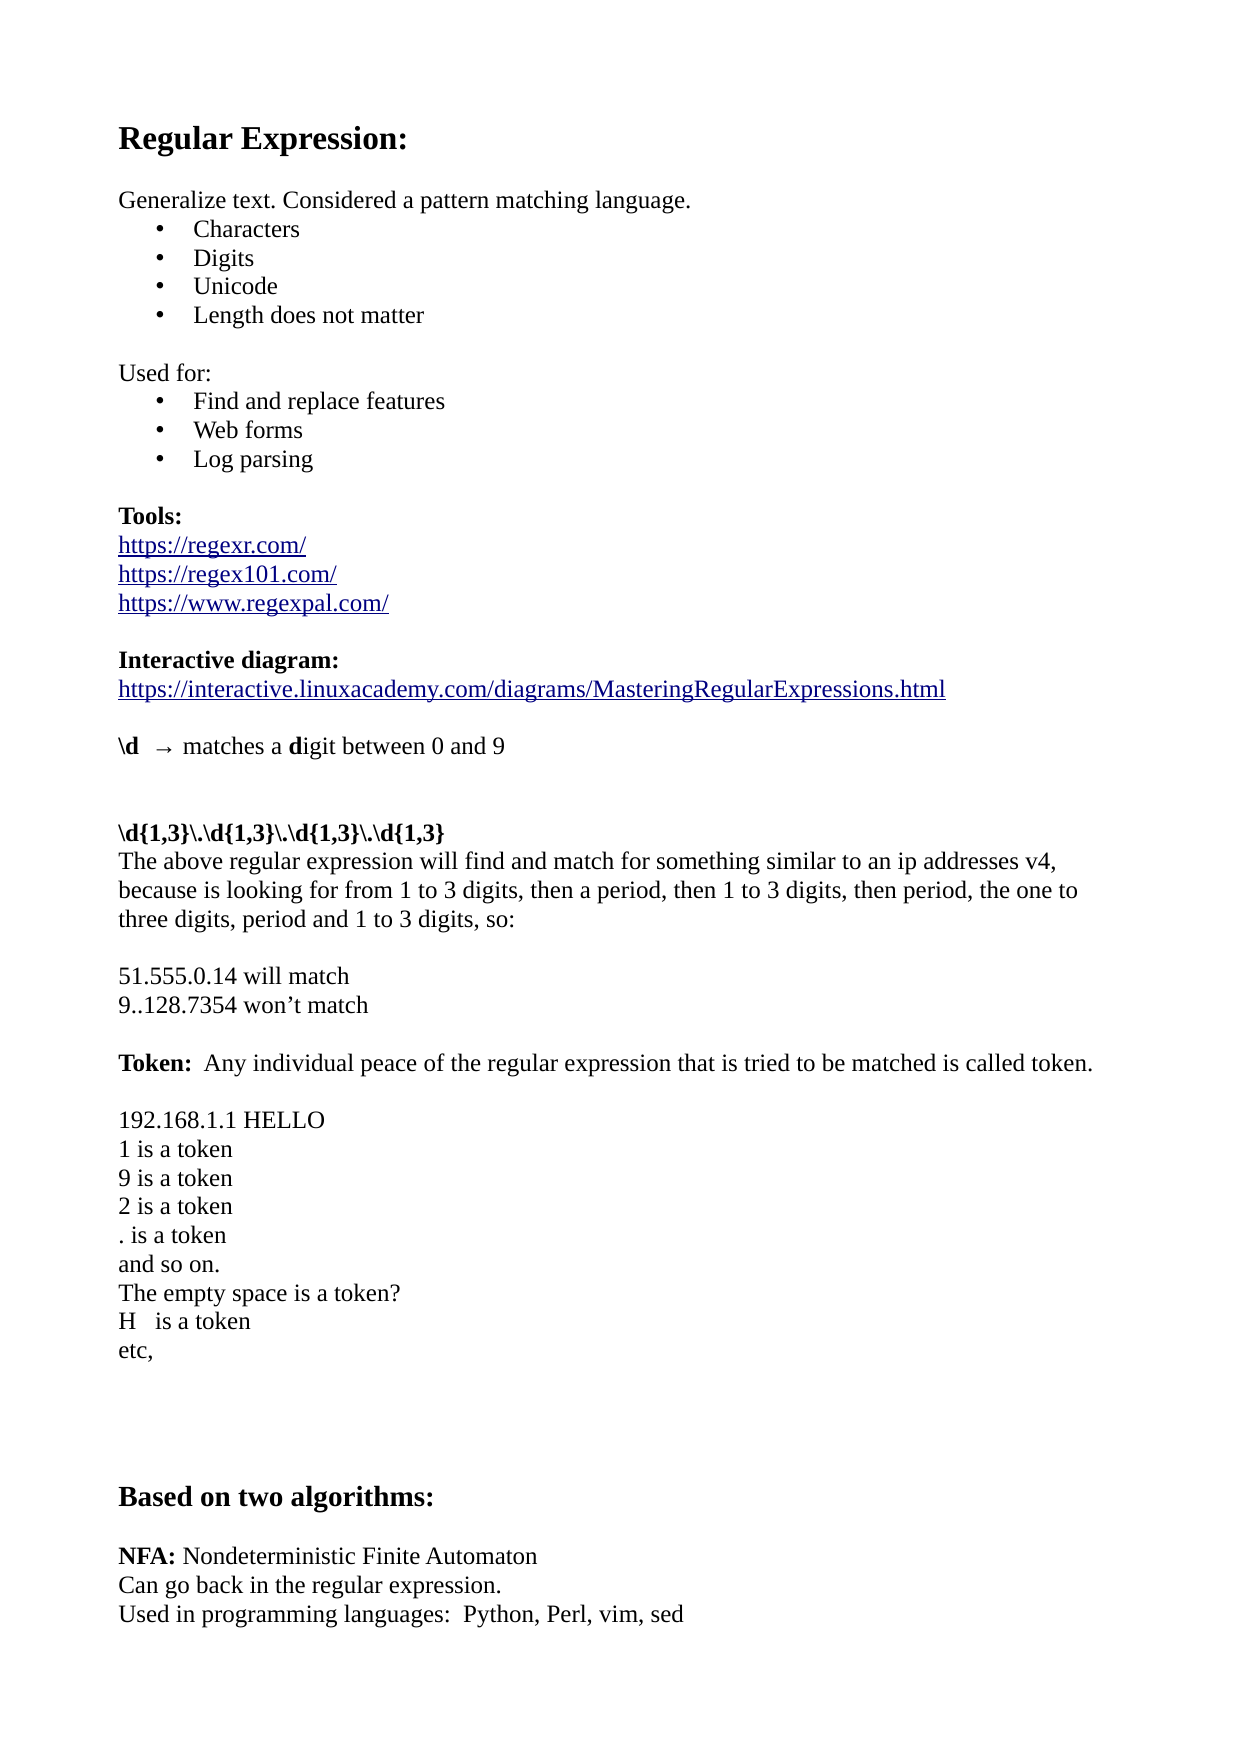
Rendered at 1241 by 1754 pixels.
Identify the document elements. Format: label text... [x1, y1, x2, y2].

text Generalize text. Considered a pattern matching language. [118, 185, 1122, 214]
text The empty space is a token? [118, 1278, 1122, 1306]
text https://regex101.com/ [118, 559, 1122, 588]
text 51.555.0.14 will match [118, 961, 1122, 990]
text Used for: [118, 358, 1122, 386]
text https://www.regexpal.com/ [118, 588, 1122, 616]
text \d → matches a digit between 0 and 9 [118, 731, 1122, 760]
text https://interactive.linuxacademy.com/diagrams/MasteringRegularExpressions.html [118, 674, 1122, 703]
text 1 is a token [118, 1134, 1122, 1163]
text 9..128.7354 won’t match [118, 990, 1122, 1019]
list Length does not matter [156, 300, 1122, 329]
text Token: Any individual peace of the regular expression that is tried to be matched is called token. [118, 1048, 1122, 1076]
text Interactive diagram: [118, 645, 1122, 674]
text 9 is a token [118, 1163, 1122, 1191]
text and so on. [118, 1249, 1122, 1278]
list Unicode [156, 271, 1122, 300]
text Can go back in the regular expression. [118, 1570, 1122, 1599]
text H is a token [118, 1306, 1122, 1335]
list Web forms [156, 415, 1122, 444]
text Tools: [118, 501, 1122, 530]
text Based on two algorithms: [118, 1479, 1122, 1512]
list Digits [156, 243, 1122, 271]
text . is a token [118, 1220, 1122, 1249]
text 192.168.1.1 HELLO [118, 1105, 1122, 1134]
list Find and replace features [156, 386, 1122, 415]
text https://regexr.com/ [118, 530, 1122, 559]
text 2 is a token [118, 1191, 1122, 1220]
text NFA: Nondeterministic Finite Automaton [118, 1541, 1122, 1570]
text Used in programming languages: Python, Perl, vim, sed [118, 1599, 1122, 1627]
text \d{1,3}\.\d{1,3}\.\d{1,3}\.\d{1,3} [118, 818, 1122, 846]
list Log parsing [156, 444, 1122, 473]
text etc, [118, 1335, 1122, 1364]
list Characters [156, 214, 1122, 243]
text The above regular expression will find and match for something similar to an ip addresses v4, because is looking for from 1 to 3 digits, then a period, then 1 to 3 digits, then period, the one to three digits, period and 1 to 3 digits, so: [118, 846, 1122, 933]
text Regular Expression: [118, 118, 1122, 156]
